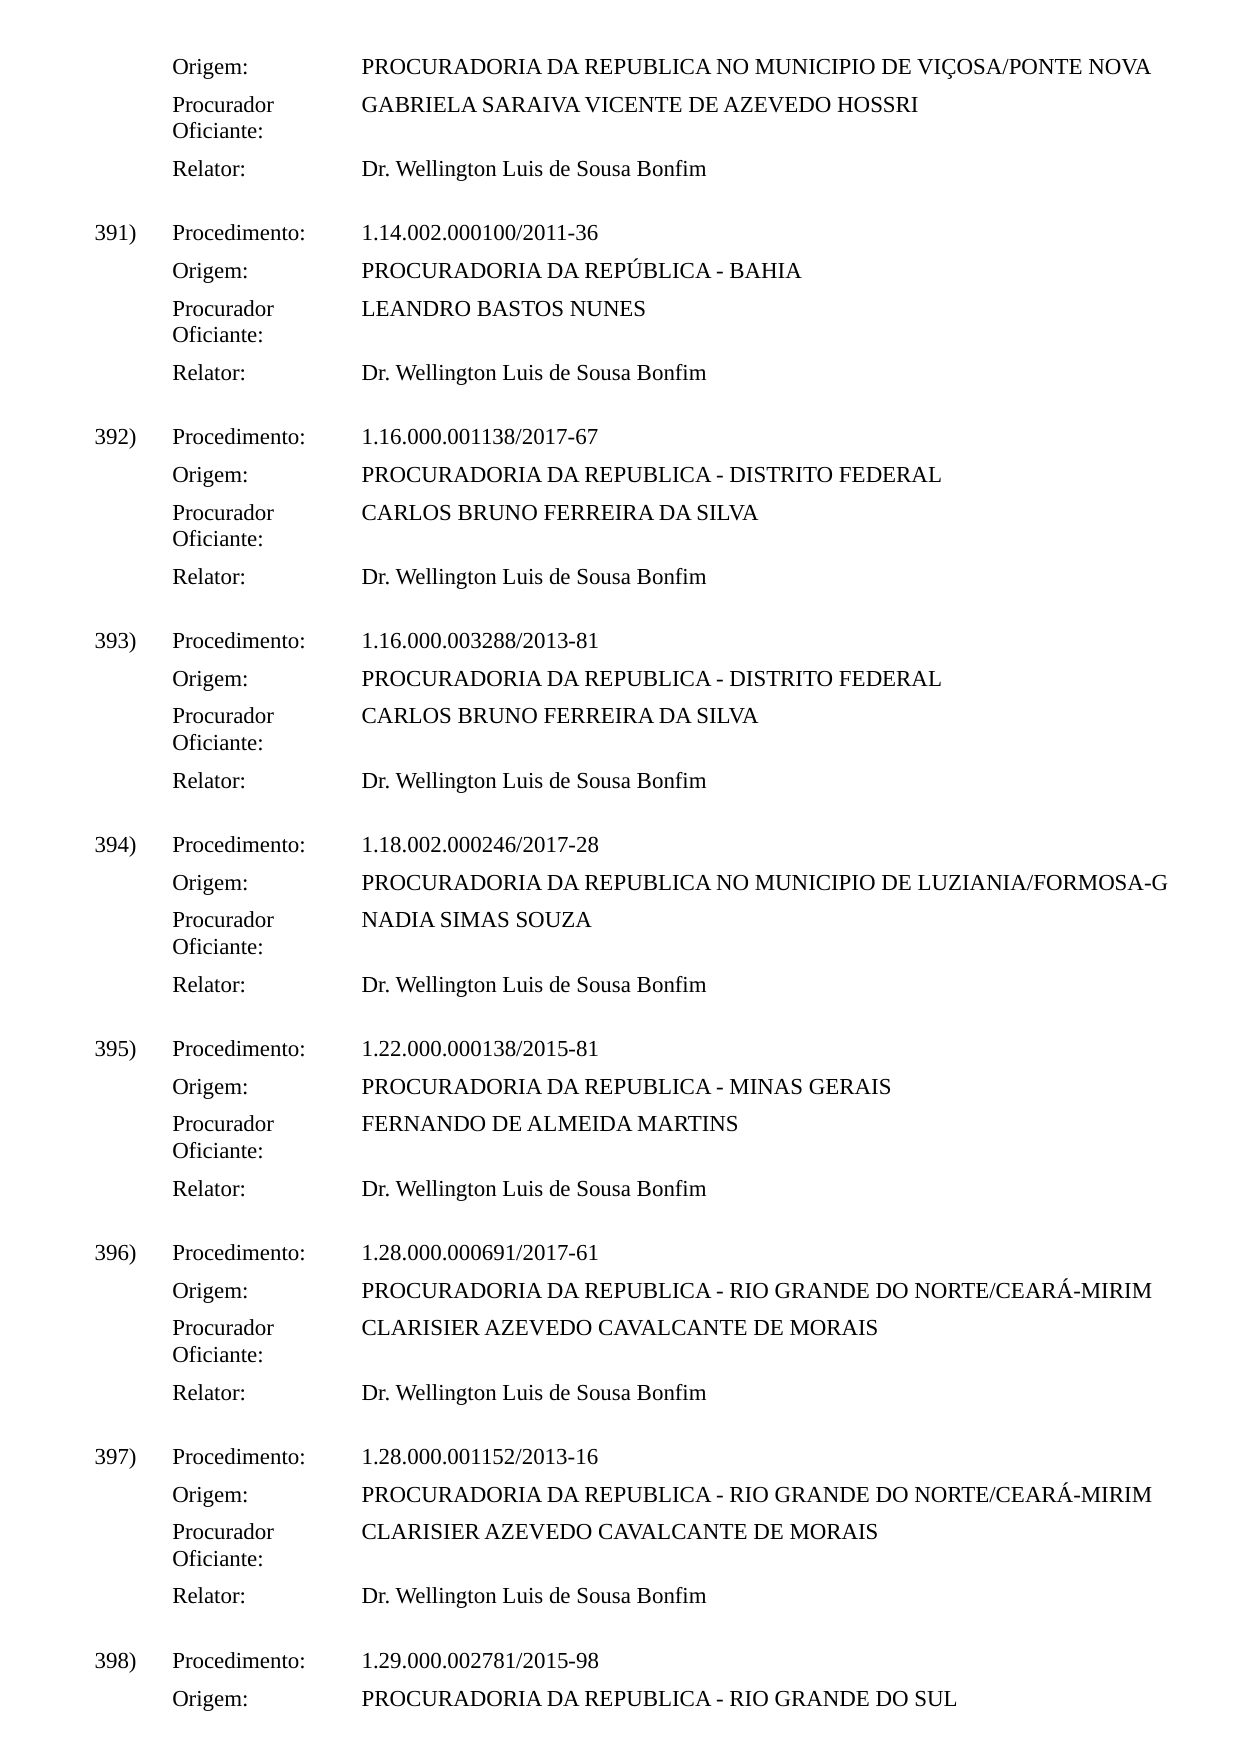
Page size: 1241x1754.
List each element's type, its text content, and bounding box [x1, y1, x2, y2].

table_cell Relator: [166, 1577, 356, 1615]
table_cell [89, 493, 166, 557]
table_cell PROCURADORIA DA REPUBLICA NO MUNICIPIO DE VIÇOSA/PONTE NOVA [356, 47, 1193, 85]
table_cell [89, 1271, 166, 1309]
table_cell CARLOS BRUNO FERREIRA DA SILVA [356, 493, 1193, 557]
table_cell [89, 965, 166, 1003]
table_cell [89, 557, 166, 595]
table_header 395) [89, 1029, 166, 1067]
table_header 394) [89, 825, 166, 863]
table_header 393) [89, 621, 166, 659]
table_cell Procurador Oficiante: [166, 289, 356, 353]
table_cell [89, 289, 166, 353]
table_cell Origem: [166, 251, 356, 289]
table_cell Dr. Wellington Luis de Sousa Bonfim [356, 1577, 1193, 1615]
table_header Procedimento: [166, 1641, 356, 1679]
table_header Procedimento: [166, 417, 356, 455]
table_cell Procurador Oficiante: [166, 493, 356, 557]
table_cell Relator: [166, 761, 356, 799]
table_cell PROCURADORIA DA REPÚBLICA - BAHIA [356, 251, 1193, 289]
table_cell [89, 1373, 166, 1411]
table_cell [89, 1309, 166, 1373]
table_cell Relator: [166, 149, 356, 187]
table_cell Origem: [166, 1271, 356, 1309]
table_header 1.22.000.000138/2015-81 [356, 1029, 1193, 1067]
table_cell PROCURADORIA DA REPUBLICA - RIO GRANDE DO NORTE/CEARÁ-MIRIM [356, 1475, 1193, 1513]
table_cell [89, 659, 166, 697]
table_header 392) [89, 417, 166, 455]
table_cell Origem: [166, 659, 356, 697]
table_cell PROCURADORIA DA REPUBLICA - DISTRITO FEDERAL [356, 659, 1193, 697]
table_cell GABRIELA SARAIVA VICENTE DE AZEVEDO HOSSRI [356, 85, 1193, 149]
table_cell PROCURADORIA DA REPUBLICA - MINAS GERAIS [356, 1067, 1193, 1105]
table_header 396) [89, 1233, 166, 1271]
table_cell [89, 863, 166, 901]
table_cell CLARISIER AZEVEDO CAVALCANTE DE MORAIS [356, 1513, 1193, 1577]
table_cell NADIA SIMAS SOUZA [356, 901, 1193, 965]
table_cell Dr. Wellington Luis de Sousa Bonfim [356, 965, 1193, 1003]
table_header Procedimento: [166, 825, 356, 863]
table_cell [89, 1475, 166, 1513]
table_cell Procurador Oficiante: [166, 1309, 356, 1373]
table_cell [89, 1105, 166, 1169]
table_cell Dr. Wellington Luis de Sousa Bonfim [356, 761, 1193, 799]
table_cell Procurador Oficiante: [166, 901, 356, 965]
table_cell Dr. Wellington Luis de Sousa Bonfim [356, 1373, 1193, 1411]
table_header 1.29.000.002781/2015-98 [356, 1641, 1193, 1679]
table_header 398) [89, 1641, 166, 1679]
table_cell Origem: [166, 455, 356, 493]
table_cell Dr. Wellington Luis de Sousa Bonfim [356, 149, 1193, 187]
table_cell Relator: [166, 1373, 356, 1411]
table_cell [89, 697, 166, 761]
table_cell Relator: [166, 557, 356, 595]
table_cell Origem: [166, 1679, 356, 1717]
table_cell [89, 901, 166, 965]
table_cell Dr. Wellington Luis de Sousa Bonfim [356, 557, 1193, 595]
table_cell Procurador Oficiante: [166, 1513, 356, 1577]
table_header 1.16.000.003288/2013-81 [356, 621, 1193, 659]
table_cell FERNANDO DE ALMEIDA MARTINS [356, 1105, 1193, 1169]
table_cell LEANDRO BASTOS NUNES [356, 289, 1193, 353]
table_cell [89, 251, 166, 289]
table_cell Origem: [166, 1475, 356, 1513]
table_cell Procurador Oficiante: [166, 85, 356, 149]
table_cell [89, 1577, 166, 1615]
table_cell Origem: [166, 47, 356, 85]
table_cell Relator: [166, 1169, 356, 1207]
table_cell Procurador Oficiante: [166, 697, 356, 761]
table_cell Relator: [166, 965, 356, 1003]
table_cell [89, 761, 166, 799]
table_cell [89, 1067, 166, 1105]
table_cell Origem: [166, 863, 356, 901]
table_cell [89, 1169, 166, 1207]
table_header Procedimento: [166, 1233, 356, 1271]
table_header 1.14.002.000100/2011-36 [356, 213, 1193, 251]
table_header Procedimento: [166, 1029, 356, 1067]
table_cell [89, 1513, 166, 1577]
table_header 1.28.000.001152/2013-16 [356, 1437, 1193, 1475]
table_cell Dr. Wellington Luis de Sousa Bonfim [356, 353, 1193, 391]
table_header Procedimento: [166, 621, 356, 659]
table_cell [89, 47, 166, 85]
table_header 397) [89, 1437, 166, 1475]
table_cell [89, 85, 166, 149]
table_cell [89, 455, 166, 493]
table_header Procedimento: [166, 213, 356, 251]
table_header 1.28.000.000691/2017-61 [356, 1233, 1193, 1271]
table_cell [89, 353, 166, 391]
table_header 391) [89, 213, 166, 251]
table_header Procedimento: [166, 1437, 356, 1475]
table_cell CARLOS BRUNO FERREIRA DA SILVA [356, 697, 1193, 761]
table_cell Dr. Wellington Luis de Sousa Bonfim [356, 1169, 1193, 1207]
table_cell PROCURADORIA DA REPUBLICA - RIO GRANDE DO NORTE/CEARÁ-MIRIM [356, 1271, 1193, 1309]
table_cell PROCURADORIA DA REPUBLICA NO MUNICIPIO DE LUZIANIA/FORMOSA-G [356, 863, 1193, 901]
table_cell PROCURADORIA DA REPUBLICA - DISTRITO FEDERAL [356, 455, 1193, 493]
table_cell Origem: [166, 1067, 356, 1105]
table_cell [89, 149, 166, 187]
table_cell Procurador Oficiante: [166, 1105, 356, 1169]
table_cell Relator: [166, 353, 356, 391]
table_header 1.16.000.001138/2017-67 [356, 417, 1193, 455]
table_cell PROCURADORIA DA REPUBLICA - RIO GRANDE DO SUL [356, 1679, 1193, 1717]
table_cell CLARISIER AZEVEDO CAVALCANTE DE MORAIS [356, 1309, 1193, 1373]
table_cell [89, 1679, 166, 1717]
table_header 1.18.002.000246/2017-28 [356, 825, 1193, 863]
